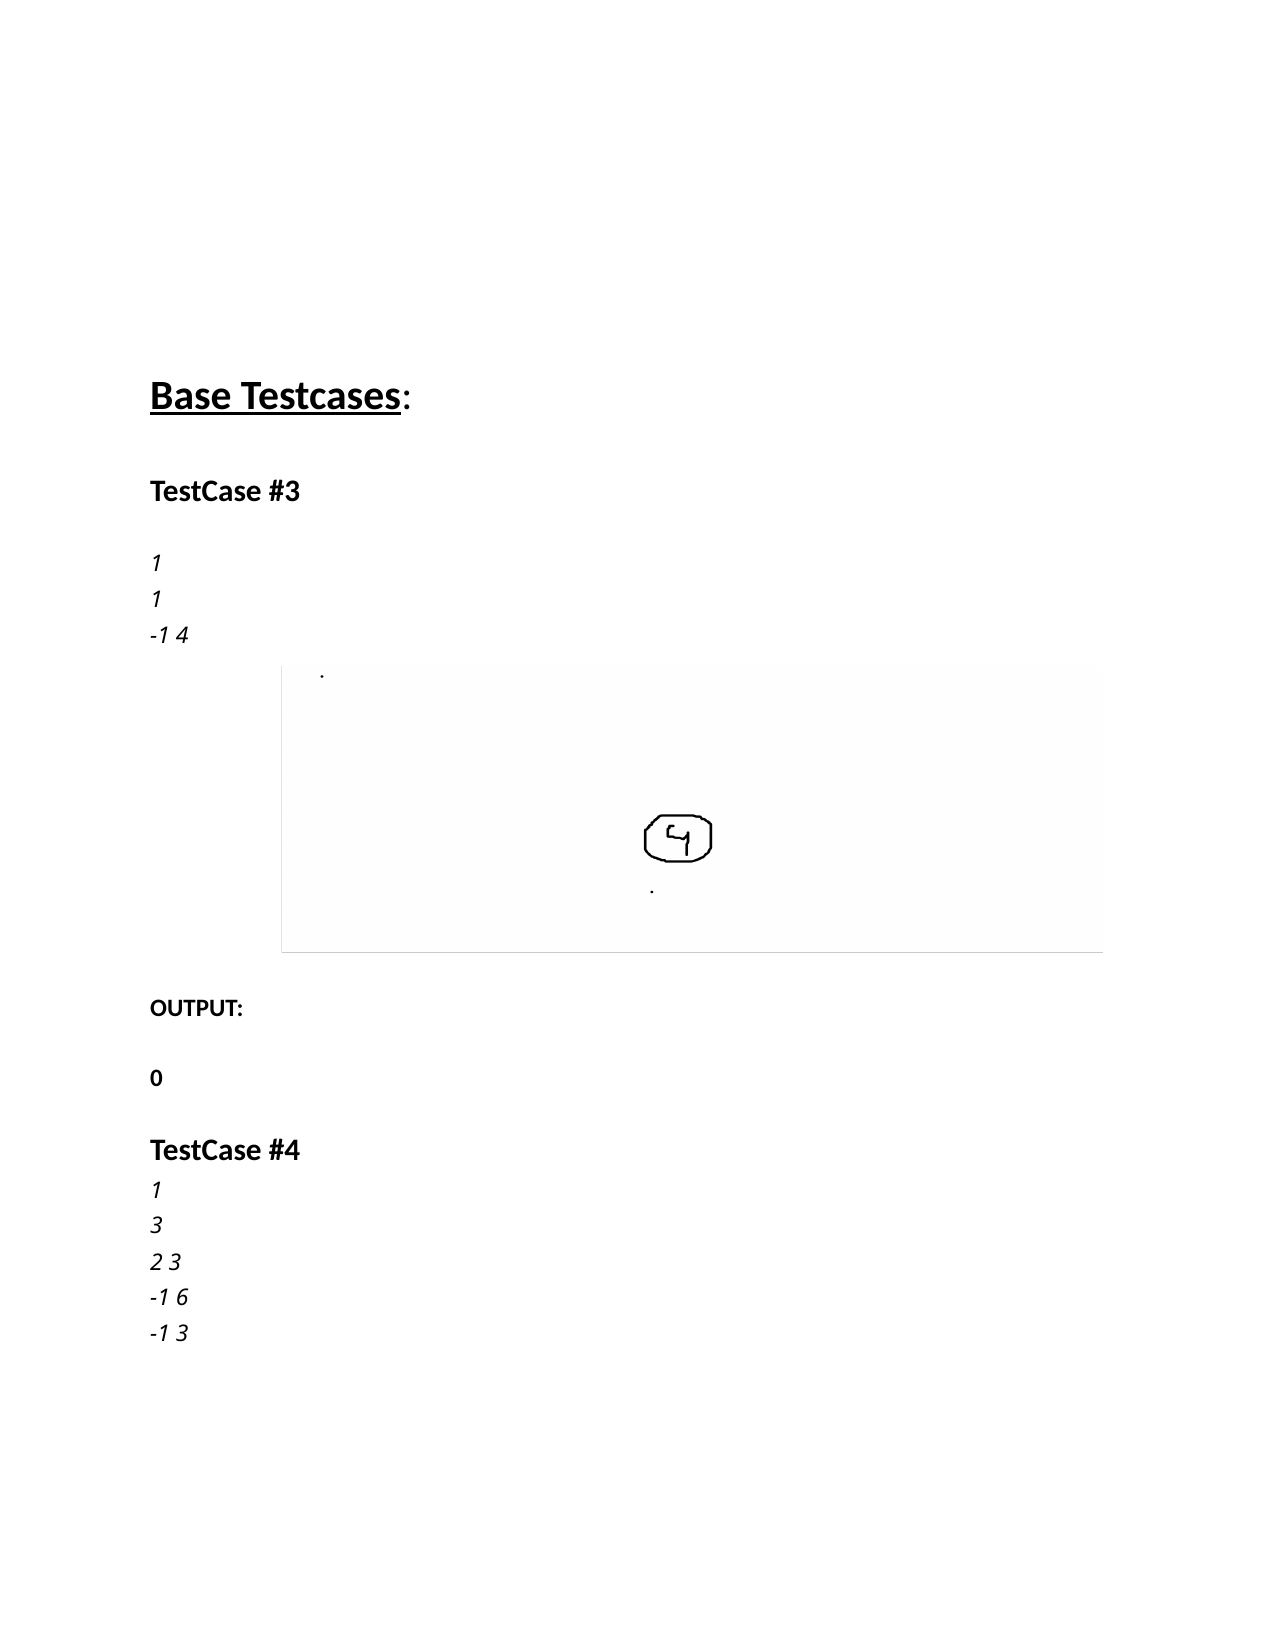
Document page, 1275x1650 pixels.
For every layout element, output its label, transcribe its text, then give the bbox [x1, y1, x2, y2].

text 1 [150, 1173, 1125, 1205]
text -1 3 [150, 1317, 1125, 1348]
text 1 [150, 547, 1125, 578]
text Base Testcases: [150, 369, 1125, 420]
text TestCase #4 [150, 1130, 1125, 1168]
text OUTPUT: [150, 993, 1125, 1023]
text -1 4 [150, 619, 1125, 650]
text 0 [150, 1063, 1125, 1093]
picture [281, 666, 1103, 953]
text 2 3 [150, 1245, 1125, 1277]
text TestCase #3 [150, 471, 1125, 509]
text 1 [150, 583, 1125, 614]
text 3 [150, 1209, 1125, 1241]
text -1 6 [150, 1281, 1125, 1313]
